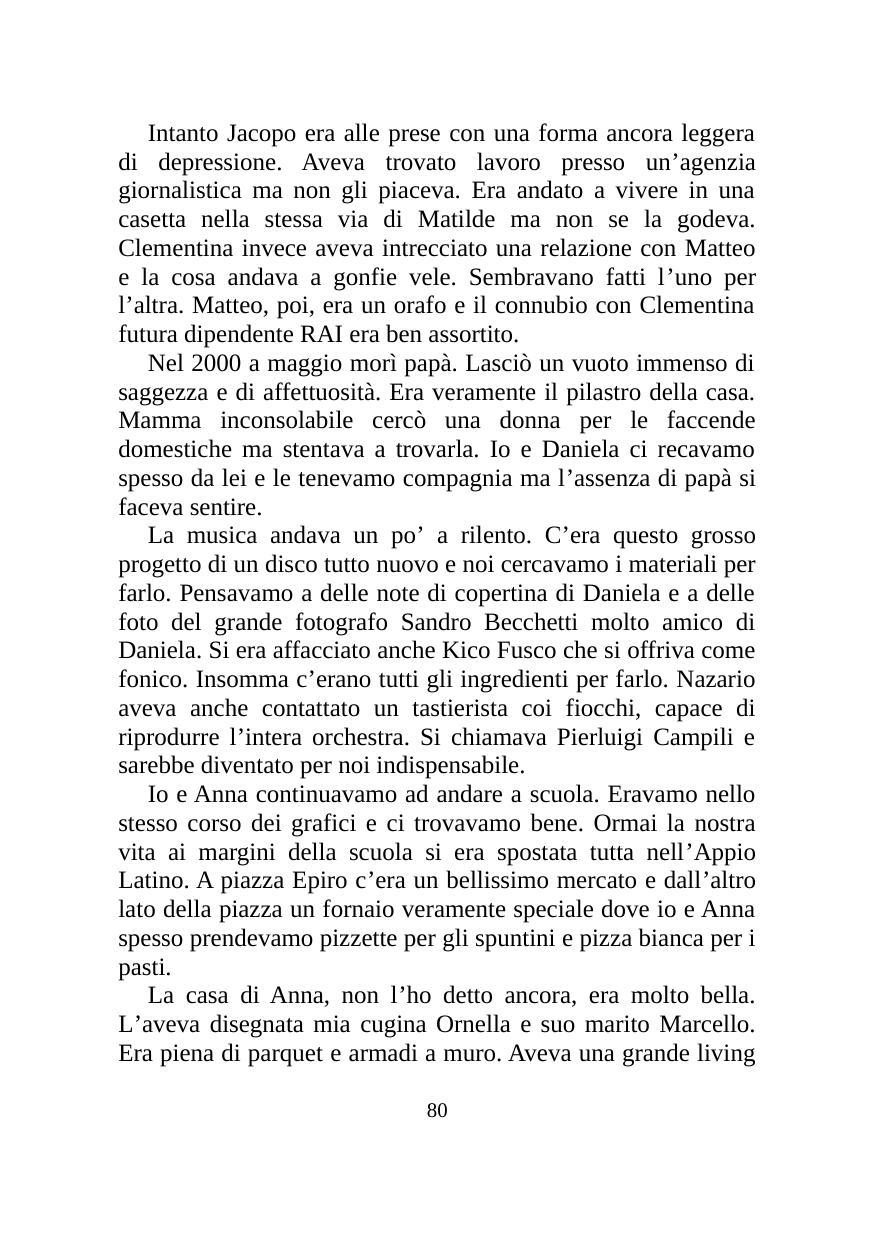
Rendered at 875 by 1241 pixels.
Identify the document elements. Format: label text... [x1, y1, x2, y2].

text Io e Anna continuavamo ad andare a scuola. Eravamo nello stesso corso dei grafici e ci trovavamo bene. Ormai la nostra vita ai margini della scuola si era spostata tutta nell’Appio Latino. A piazza Epiro c’era un bellissimo mercato e dall’altro lato della piazza un fornaio veramente speciale dove io e Anna spesso prendevamo pizzette per gli spuntini e pizza bianca per i pasti. [118, 779, 756, 981]
text Intanto Jacopo era alle prese con una forma ancora leggera di depressione. Aveva trovato lavoro presso un’agenzia giornalistica ma non gli piaceva. Era andato a vivere in una casetta nella stessa via di Matilde ma non se la godeva. Clementina invece aveva intrecciato una relazione con Matteo e la cosa andava a gonfie vele. Sembravano fatti l’uno per l’altra. Matteo, poi, era un orafo e il connubio con Clementina futura dipendente RAI era ben assortito. [118, 118, 756, 348]
text La casa di Anna, non l’ho detto ancora, era molto bella. L’aveva disegnata mia cugina Ornella e suo marito Marcello. Era piena di parquet e armadi a muro. Aveva una grande living [118, 981, 756, 1067]
text Nel 2000 a maggio morì papà. Lasciò un vuoto immenso di saggezza e di affettuosità. Era veramente il pilastro della casa. Mamma inconsolabile cercò una donna per le faccende domestiche ma stentava a trovarla. Io e Daniela ci recavamo spesso da lei e le tenevamo compagnia ma l’assenza di papà si faceva sentire. [118, 348, 756, 521]
text La musica andava un po’ a rilento. C’era questo grosso progetto di un disco tutto nuovo e noi cercavamo i materiali per farlo. Pensavamo a delle note di copertina di Daniela e a delle foto del grande fotografo Sandro Becchetti molto amico di Daniela. Si era affacciato anche Kico Fusco che si offriva come fonico. Insomma c’erano tutti gli ingredienti per farlo. Nazario aveva anche contattato un tastierista coi fiocchi, capace di riprodurre l’intera orchestra. Si chiamava Pierluigi Campili e sarebbe diventato per noi indispensabile. [118, 521, 756, 779]
